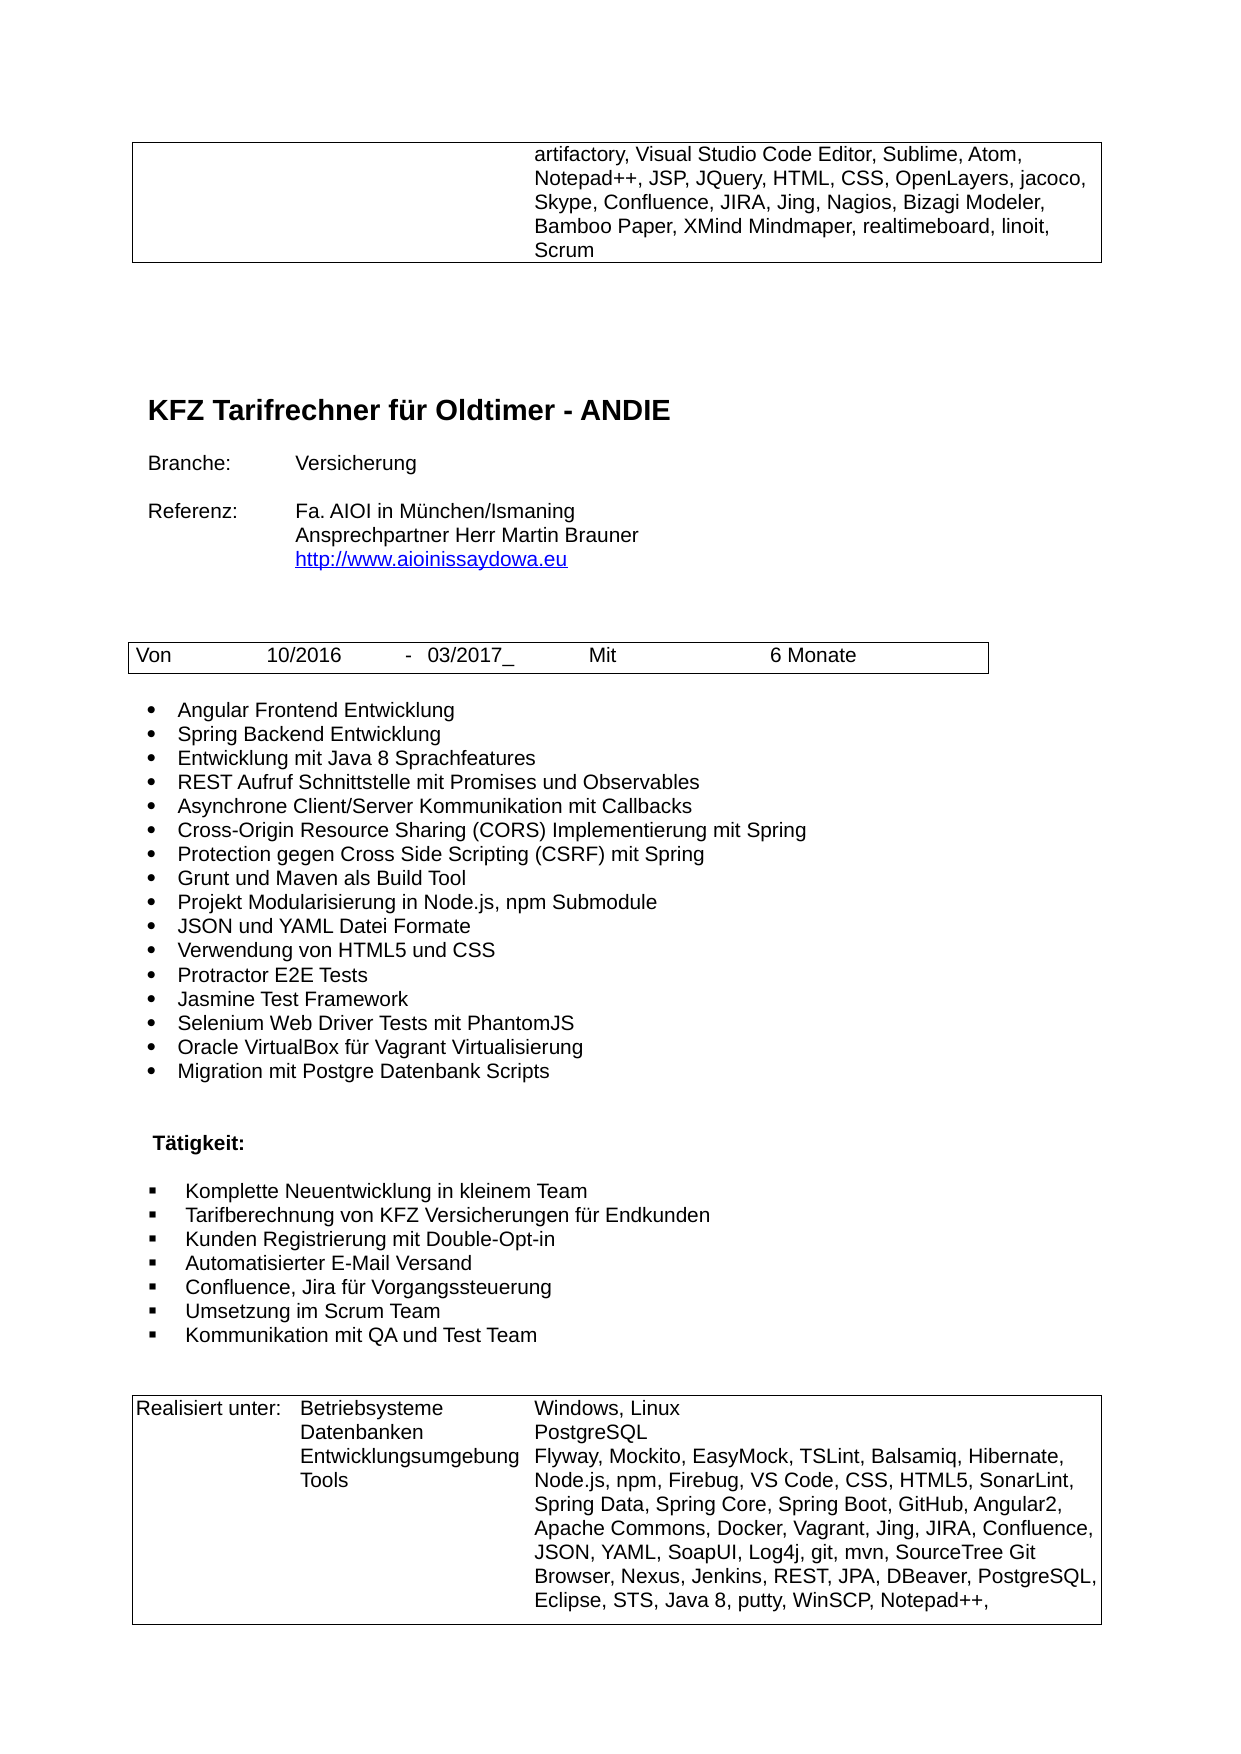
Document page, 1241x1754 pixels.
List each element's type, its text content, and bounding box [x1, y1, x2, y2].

list Projekt Modularisierung in Node.js, npm Submodule [148, 890, 1110, 914]
list Protection gegen Cross Side Scripting (CSRF) mit Spring [148, 842, 1110, 866]
text http://www.aioinissaydowa.eu [221, 546, 1110, 570]
table_header Von [129, 643, 259, 673]
list Spring Backend Entwicklung [148, 722, 1110, 746]
list Asynchrone Client/Server Kommunikation mit Callbacks [148, 794, 1110, 818]
text Referenz: Fa. AIOI in München/Ismaning [148, 498, 1110, 522]
text Branche: Versicherung [148, 451, 1110, 474]
text Ansprechpartner Herr Martin Brauner [148, 522, 1110, 546]
list Automatisierter E-Mail Versand [148, 1251, 1110, 1275]
list Migration mit Postgre Datenbank Scripts [148, 1059, 1110, 1083]
table_cell artifactory, Visual Studio Code Editor, Sublime, Atom, Notepad++, JSP, JQuery, HTML, CSS, OpenLayers, jacoco, Skype, Confluence, JIRA, Jing, Nagios, Bizagi Modeler, Bamboo Paper, XMind Mindmaper, realtimeboard, linoit, Scrum [531, 143, 1101, 262]
list Angular Frontend Entwicklung [148, 698, 1110, 722]
table_header - [398, 643, 420, 673]
table_cell [133, 1444, 297, 1624]
table_header Betriebsysteme Datenbanken [297, 1396, 531, 1444]
table_header Realisiert unter: [133, 1396, 297, 1444]
list Confluence, Jira für Vorgangssteuerung [148, 1275, 1110, 1299]
list Verwendung von HTML5 und CSS [148, 938, 1110, 962]
list Umsetzung im Scrum Team [148, 1299, 1110, 1323]
list Grunt und Maven als Build Tool [148, 866, 1110, 890]
subtitle KFZ Tarifrechner für Oldtimer - ANDIE [148, 393, 1110, 427]
table_cell [297, 143, 531, 262]
list JSON und YAML Datei Formate [148, 914, 1110, 938]
list REST Aufruf Schnittstelle mit Promises und Observables [148, 770, 1110, 794]
table_header 10/2016 [259, 643, 398, 673]
list Oracle VirtualBox für Vagrant Virtualisierung [148, 1034, 1110, 1059]
table_header 6 Monate [763, 643, 988, 673]
table_header Mit [581, 643, 762, 673]
table_cell Entwicklungsumgebung Tools [297, 1444, 531, 1624]
list Protractor E2E Tests [148, 962, 1110, 986]
list Kommunikation mit QA und Test Team [148, 1323, 1110, 1347]
list Selenium Web Driver Tests mit PhantomJS [148, 1011, 1110, 1034]
table_cell [133, 143, 297, 262]
list Komplette Neuentwicklung in kleinem Team [148, 1178, 1110, 1203]
table_header 03/2017_ [420, 643, 581, 673]
list Jasmine Test Framework [148, 986, 1110, 1011]
list Entwicklung mit Java 8 Sprachfeatures [148, 746, 1110, 770]
list Kunden Registrierung mit Double-Opt-in [148, 1227, 1110, 1251]
list Cross-Origin Resource Sharing (CORS) Implementierung mit Spring [148, 818, 1110, 842]
table_cell Flyway, Mockito, EasyMock, TSLint, Balsamiq, Hibernate, Node.js, npm, Firebug, VS Code, CSS, HTML5, SonarLint, Spring Data, Spring Core, Spring Boot, GitHub, Angular2, Apache Commons, Docker, Vagrant, Jing, JIRA, Confluence, JSON, YAML, SoapUI, Log4j, git, mvn, SourceTree Git Browser, Nexus, Jenkins, REST, JPA, DBeaver, PostgreSQL, Eclipse, STS, Java 8, putty, WinSCP, Notepad++, [531, 1444, 1101, 1624]
list Tarifberechnung von KFZ Versicherungen für Endkunden [148, 1203, 1110, 1227]
text Tätigkeit: [152, 1131, 1110, 1154]
table_header Windows, Linux PostgreSQL [531, 1396, 1101, 1444]
